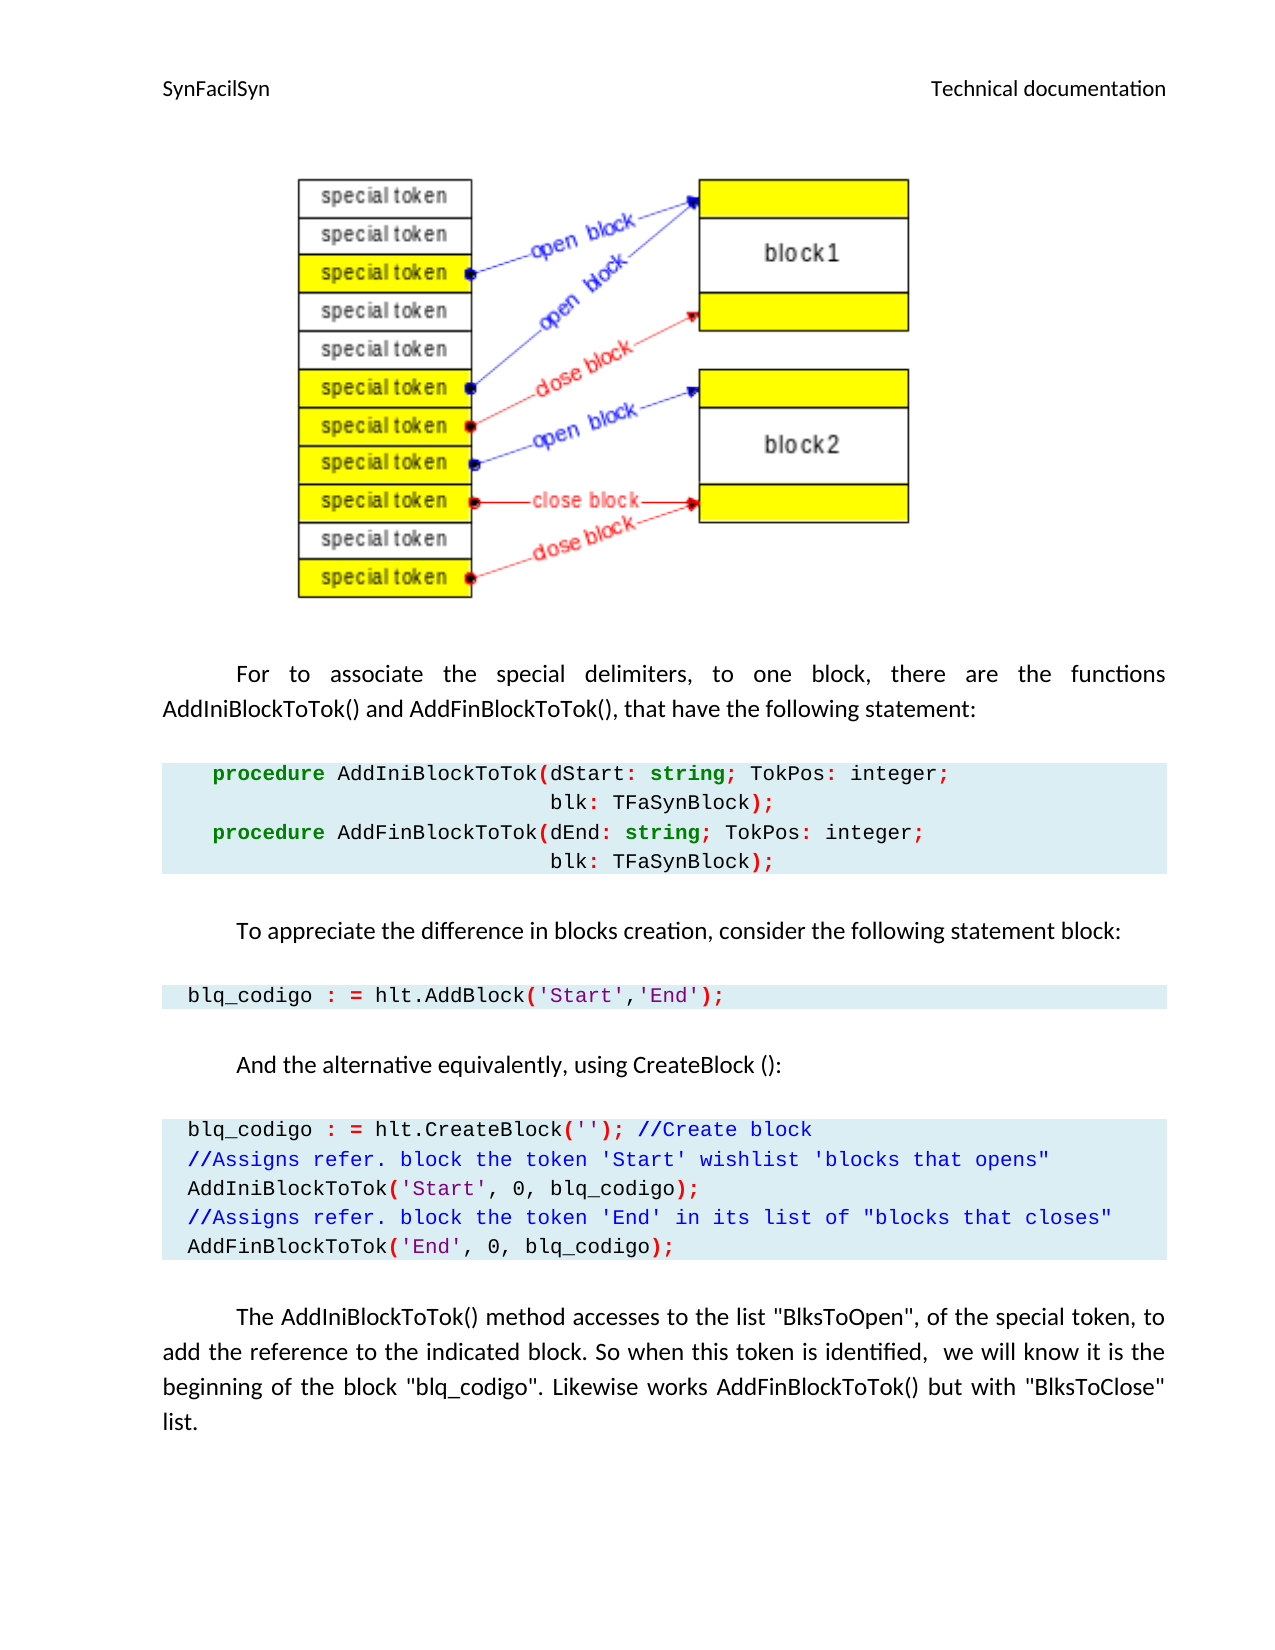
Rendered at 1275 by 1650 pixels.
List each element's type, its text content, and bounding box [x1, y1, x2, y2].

text //Assigns refer. block the token 'Start' wishlist 'blocks that opens" [162, 1149, 1167, 1172]
text And the alternative equivalently, using CreateBlock (): [162, 1049, 1167, 1080]
text //Assigns refer. block the token 'End' in its list of "blocks that closes" [162, 1207, 1167, 1231]
text AddIniBlockToTok('Start', 0, blq_codigo); [162, 1178, 1167, 1202]
text The AddIniBlockToTok() method accesses to the list "BlksToOpen", of the special token, to add the reference to the indicated block. So when this token is identified, we will know it is the beginning of the block "blq_codigo". Likewise works AddFinBlockToTok() but with "BlksToClose" list. [162, 1301, 1167, 1436]
text blq_codigo : = hlt.CreateBlock(''); //Create block [162, 1119, 1167, 1143]
text blk: TFaSynBlock); [162, 851, 1167, 874]
text procedure AddFinBlockToTok(dEnd: string; TokPos: integer; [162, 822, 1167, 845]
text AddFinBlockToTok('End', 0, blq_codigo); [162, 1237, 1167, 1260]
text For to associate the special delimiters, to one block, there are the functions AddIniBlockToTok() and AddFinBlockToTok(), that have the following statement: [162, 658, 1167, 724]
text To appreciate the difference in blocks creation, consider the following statement block: [162, 915, 1167, 946]
text blq_codigo : = hlt.AddBlock('Start','End'); [162, 985, 1167, 1009]
text blk: TFaSynBlock); [162, 792, 1167, 816]
text procedure AddIniBlockToTok(dStart: string; TokPos: integer; [162, 763, 1167, 787]
